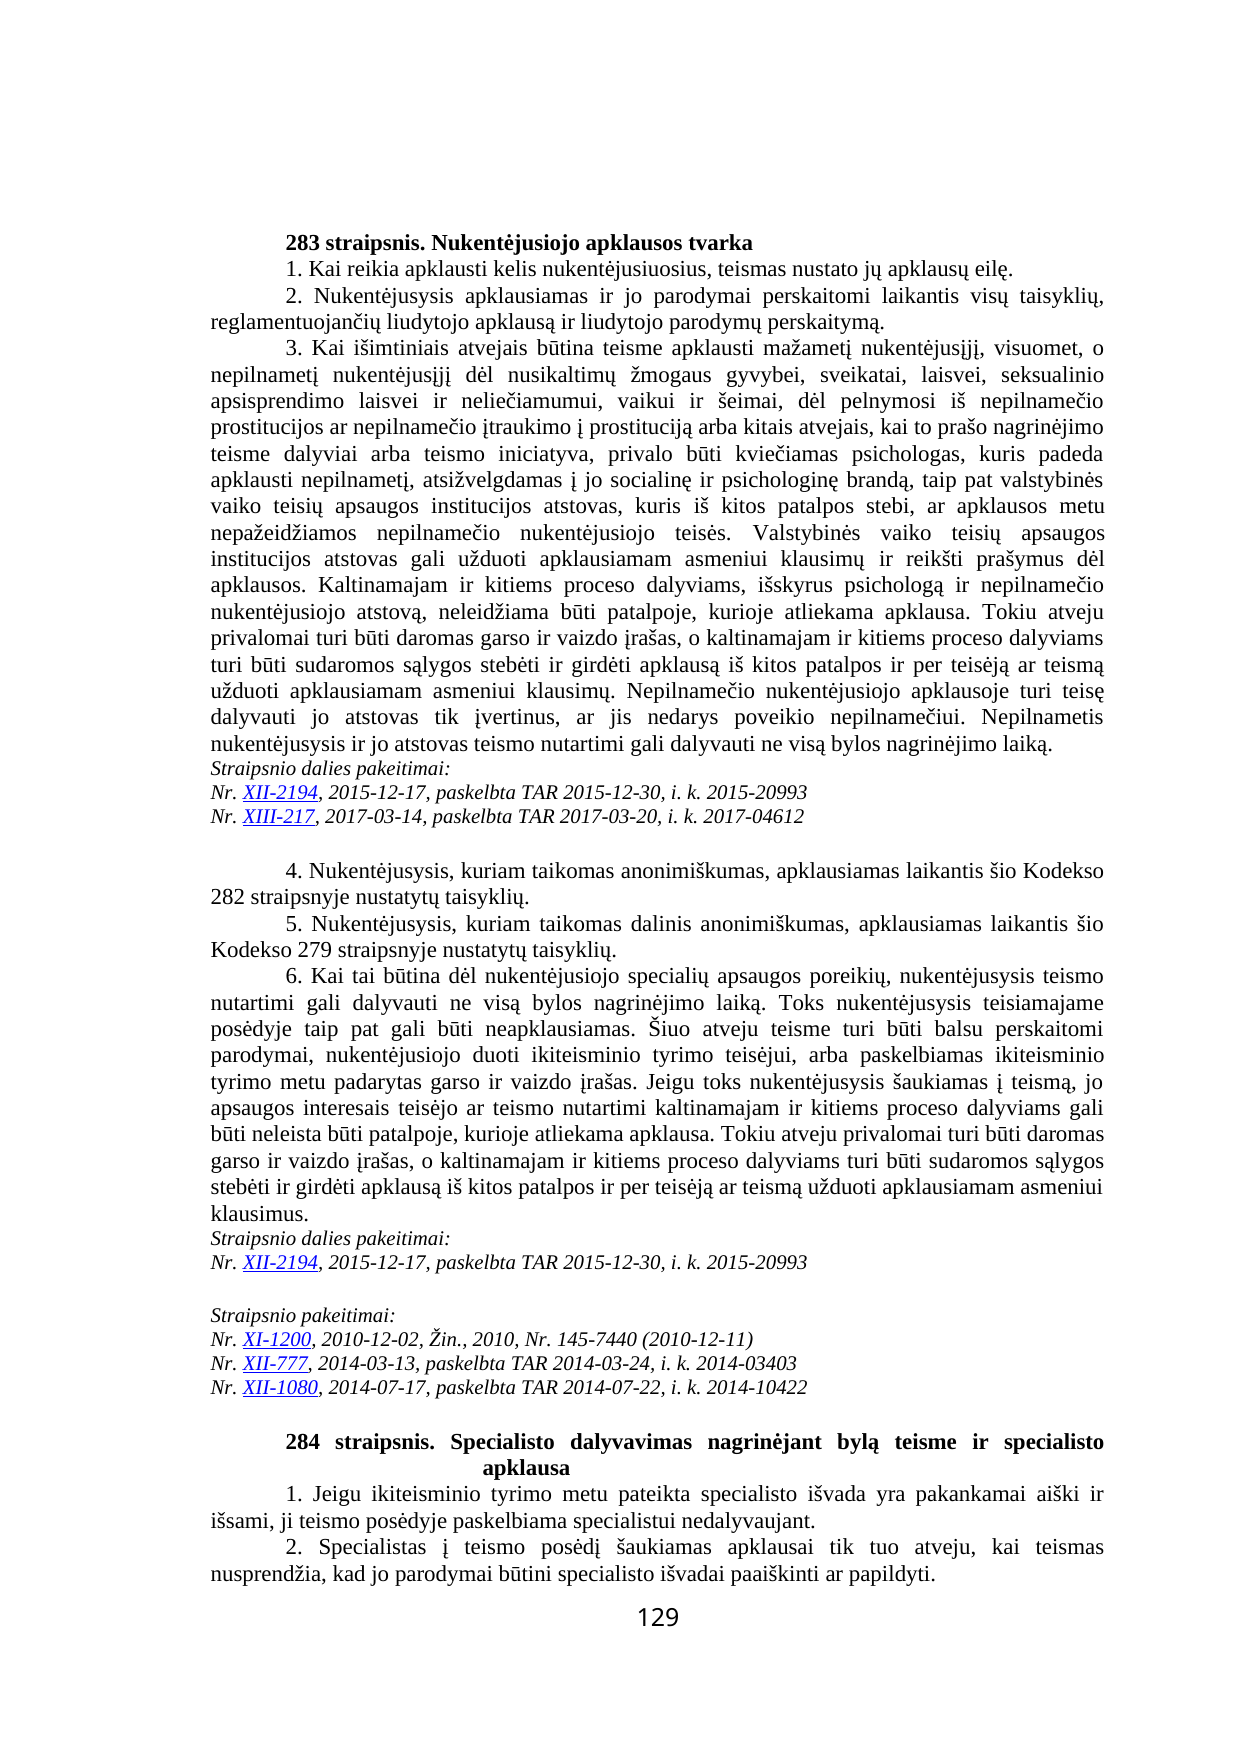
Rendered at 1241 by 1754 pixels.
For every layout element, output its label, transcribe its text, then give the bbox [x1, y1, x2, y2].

text Nr. XII-2194, 2015-12-17, paskelbta TAR 2015-12-30, i. k. 2015-20993 [210, 1250, 1105, 1274]
text 2. Specialistas į teismo posėdį šaukiamas apklausai tik tuo atveju, kai teismas nusprendžia, kad jo parodymai būtini specialisto išvadai paaiškinti ar papildyti. [210, 1533, 1105, 1586]
text 4. Nukentėjusysis, kuriam taikomas anonimiškumas, apklausiamas laikantis šio Kodekso 282 straipsnyje nustatytų taisyklių. [210, 857, 1105, 910]
text Straipsnio pakeitimai: [210, 1303, 1105, 1327]
text 6. Kai tai būtina dėl nukentėjusiojo specialių apsaugos poreikių, nukentėjusysis teismo nutartimi gali dalyvauti ne visą bylos nagrinėjimo laiką. Toks nukentėjusysis teisiamajame posėdyje taip pat gali būti neapklausiamas. Šiuo atveju teisme turi būti balsu perskaitomi parodymai, nukentėjusiojo duoti ikiteisminio tyrimo teisėjui, arba paskelbiamas ikiteisminio tyrimo metu padarytas garso ir vaizdo įrašas. Jeigu toks nukentėjusysis šaukiamas į teismą, jo apsaugos interesais teisėjo ar teismo nutartimi kaltinamajam ir kitiems proceso dalyviams gali būti neleista būti patalpoje, kurioje atliekama apklausa. Tokiu atveju privalomai turi būti daromas garso ir vaizdo įrašas, o kaltinamajam ir kitiems proceso dalyviams turi būti sudaromos sąlygos stebėti ir girdėti apklausą iš kitos patalpos ir per teisėją ar teismą užduoti apklausiamam asmeniui klausimus. [210, 962, 1105, 1226]
text Straipsnio dalies pakeitimai: [210, 1226, 1105, 1250]
text 283 straipsnis. Nukentėjusiojo apklausos tvarka [210, 229, 1105, 255]
text Nr. XII-1080, 2014-07-17, paskelbta TAR 2014-07-22, i. k. 2014-10422 [210, 1375, 1105, 1399]
text Nr. XII-2194, 2015-12-17, paskelbta TAR 2015-12-30, i. k. 2015-20993 [210, 780, 1105, 804]
text 284 straipsnis. Specialisto dalyvavimas nagrinėjant bylą teisme ir specialisto apklausa [285, 1428, 1105, 1481]
text 5. Nukentėjusysis, kuriam taikomas dalinis anonimiškumas, apklausiamas laikantis šio Kodekso 279 straipsnyje nustatytų taisyklių. [210, 910, 1105, 962]
text 1. Kai reikia apklausti kelis nukentėjusiuosius, teismas nustato jų apklausų eilę. [210, 255, 1105, 282]
text 2. Nukentėjusysis apklausiamas ir jo parodymai perskaitomi laikantis visų taisyklių, reglamentuojančių liudytojo apklausą ir liudytojo parodymų perskaitymą. [210, 282, 1105, 334]
text 3. Kai išimtiniais atvejais būtina teisme apklausti mažametį nukentėjusįjį, visuomet, o nepilnametį nukentėjusįjį dėl nusikaltimų žmogaus gyvybei, sveikatai, laisvei, seksualinio apsisprendimo laisvei ir neliečiamumui, vaikui ir šeimai, dėl pelnymosi iš nepilnamečio prostitucijos ar nepilnamečio įtraukimo į prostituciją arba kitais atvejais, kai to prašo nagrinėjimo teisme dalyviai arba teismo iniciatyva, privalo būti kviečiamas psichologas, kuris padeda apklausti nepilnametį, atsižvelgdamas į jo socialinę ir psichologinę brandą, taip pat valstybinės vaiko teisių apsaugos institucijos atstovas, kuris iš kitos patalpos stebi, ar apklausos metu nepažeidžiamos nepilnamečio nukentėjusiojo teisės. Valstybinės vaiko teisių apsaugos institucijos atstovas gali užduoti apklausiamam asmeniui klausimų ir reikšti prašymus dėl apklausos. Kaltinamajam ir kitiems proceso dalyviams, išskyrus psichologą ir nepilnamečio nukentėjusiojo atstovą, neleidžiama būti patalpoje, kurioje atliekama apklausa. Tokiu atveju privalomai turi būti daromas garso ir vaizdo įrašas, o kaltinamajam ir kitiems proceso dalyviams turi būti sudaromos sąlygos stebėti ir girdėti apklausą iš kitos patalpos ir per teisėją ar teismą užduoti apklausiamam asmeniui klausimų. Nepilnamečio nukentėjusiojo apklausoje turi teisę dalyvauti jo atstovas tik įvertinus, ar jis nedarys poveikio nepilnamečiui. Nepilnametis nukentėjusysis ir jo atstovas teismo nutartimi gali dalyvauti ne visą bylos nagrinėjimo laiką. [210, 334, 1105, 756]
text 1. Jeigu ikiteisminio tyrimo metu pateikta specialisto išvada yra pakankamai aiški ir išsami, ji teismo posėdyje paskelbiama specialistui nedalyvaujant. [210, 1481, 1105, 1533]
text Nr. XII-777, 2014-03-13, paskelbta TAR 2014-03-24, i. k. 2014-03403 [210, 1351, 1105, 1375]
text Nr. XIII-217, 2017-03-14, paskelbta TAR 2017-03-20, i. k. 2017-04612 [210, 804, 1105, 828]
text Nr. XI-1200, 2010-12-02, Žin., 2010, Nr. 145-7440 (2010-12-11) [210, 1327, 1105, 1351]
text Straipsnio dalies pakeitimai: [210, 756, 1105, 780]
